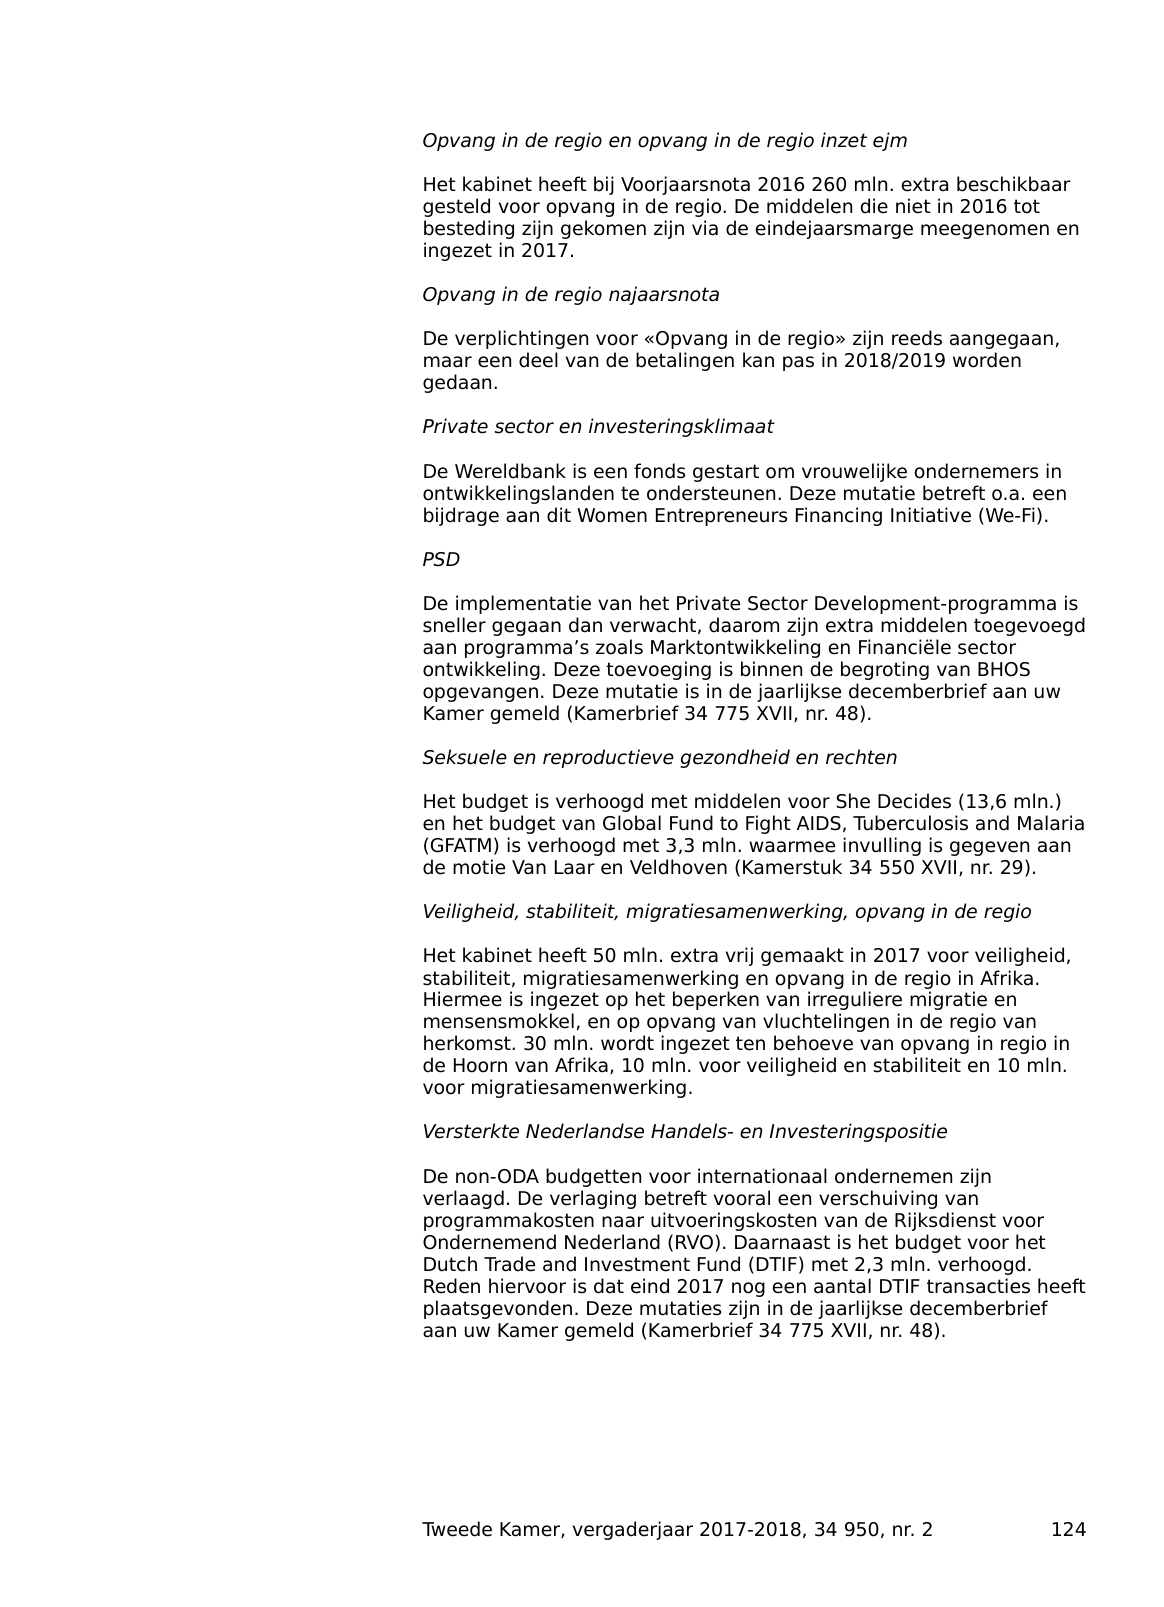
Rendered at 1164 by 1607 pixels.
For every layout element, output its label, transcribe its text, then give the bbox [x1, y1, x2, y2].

subtitle Opvang in de regio en opvang in de regio inzet ejm [422, 130, 1087, 152]
subtitle Veiligheid, stabiliteit, migratiesamenwerking, opvang in de regio [422, 901, 1087, 923]
subtitle Versterkte Nederlandse Handels- en Investeringspositie [422, 1121, 1087, 1143]
subtitle Seksuele en reproductieve gezondheid en rechten [422, 747, 1087, 769]
text Het kabinet heeft 50 mln. extra vrij gemaakt in 2017 voor veiligheid, stabiliteit, migratiesamenwerking en opvang in de regio in Afrika. Hiermee is ingezet op het beperken van irreguliere migratie en mensensmokkel, en op opvang van vluchtelingen in de regio van herkomst. 30 mln. wordt ingezet ten behoeve van opvang in regio in de Hoorn van Afrika, 10 mln. voor veiligheid en stabiliteit en 10 mln. voor migratiesamenwerking. [422, 945, 1087, 1099]
subtitle PSD [422, 549, 1087, 571]
text De implementatie van het Private Sector Development-programma is sneller gegaan dan verwacht, daarom zijn extra middelen toegevoegd aan programma’s zoals Marktontwikkeling en Financiële sector ontwikkeling. Deze toevoeging is binnen de begroting van BHOS opgevangen. Deze mutatie is in de jaarlijkse decemberbrief aan uw Kamer gemeld (Kamerbrief 34 775 XVII, nr. 48). [422, 593, 1087, 725]
subtitle Private sector en investeringsklimaat [422, 416, 1087, 438]
subtitle Opvang in de regio najaarsnota [422, 284, 1087, 306]
text De verplichtingen voor «Opvang in de regio» zijn reeds aangegaan, maar een deel van de betalingen kan pas in 2018/2019 worden gedaan. [422, 328, 1087, 394]
text Het budget is verhoogd met middelen voor She Decides (13,6 mln.) en het budget van Global Fund to Fight AIDS, Tuberculosis and Malaria (GFATM) is verhoogd met 3,3 mln. waarmee invulling is gegeven aan de motie Van Laar en Veldhoven (Kamerstuk 34 550 XVII, nr. 29). [422, 791, 1087, 879]
text De Wereldbank is een fonds gestart om vrouwelijke ondernemers in ontwikkelingslanden te ondersteunen. Deze mutatie betreft o.a. een bijdrage aan dit Women Entrepreneurs Financing Initiative (We-Fi). [422, 461, 1087, 527]
text Het kabinet heeft bij Voorjaarsnota 2016 260 mln. extra beschikbaar gesteld voor opvang in de regio. De middelen die niet in 2016 tot besteding zijn gekomen zijn via de eindejaarsmarge meegenomen en ingezet in 2017. [422, 174, 1087, 262]
text De non-ODA budgetten voor internationaal ondernemen zijn verlaagd. De verlaging betreft vooral een verschuiving van programmakosten naar uitvoeringskosten van de Rijksdienst voor Ondernemend Nederland (RVO). Daarnaast is het budget voor het Dutch Trade and Investment Fund (DTIF) met 2,3 mln. verhoogd. Reden hiervoor is dat eind 2017 nog een aantal DTIF transacties heeft plaatsgevonden. Deze mutaties zijn in de jaarlijkse decemberbrief aan uw Kamer gemeld (Kamerbrief 34 775 XVII, nr. 48). [422, 1166, 1087, 1341]
